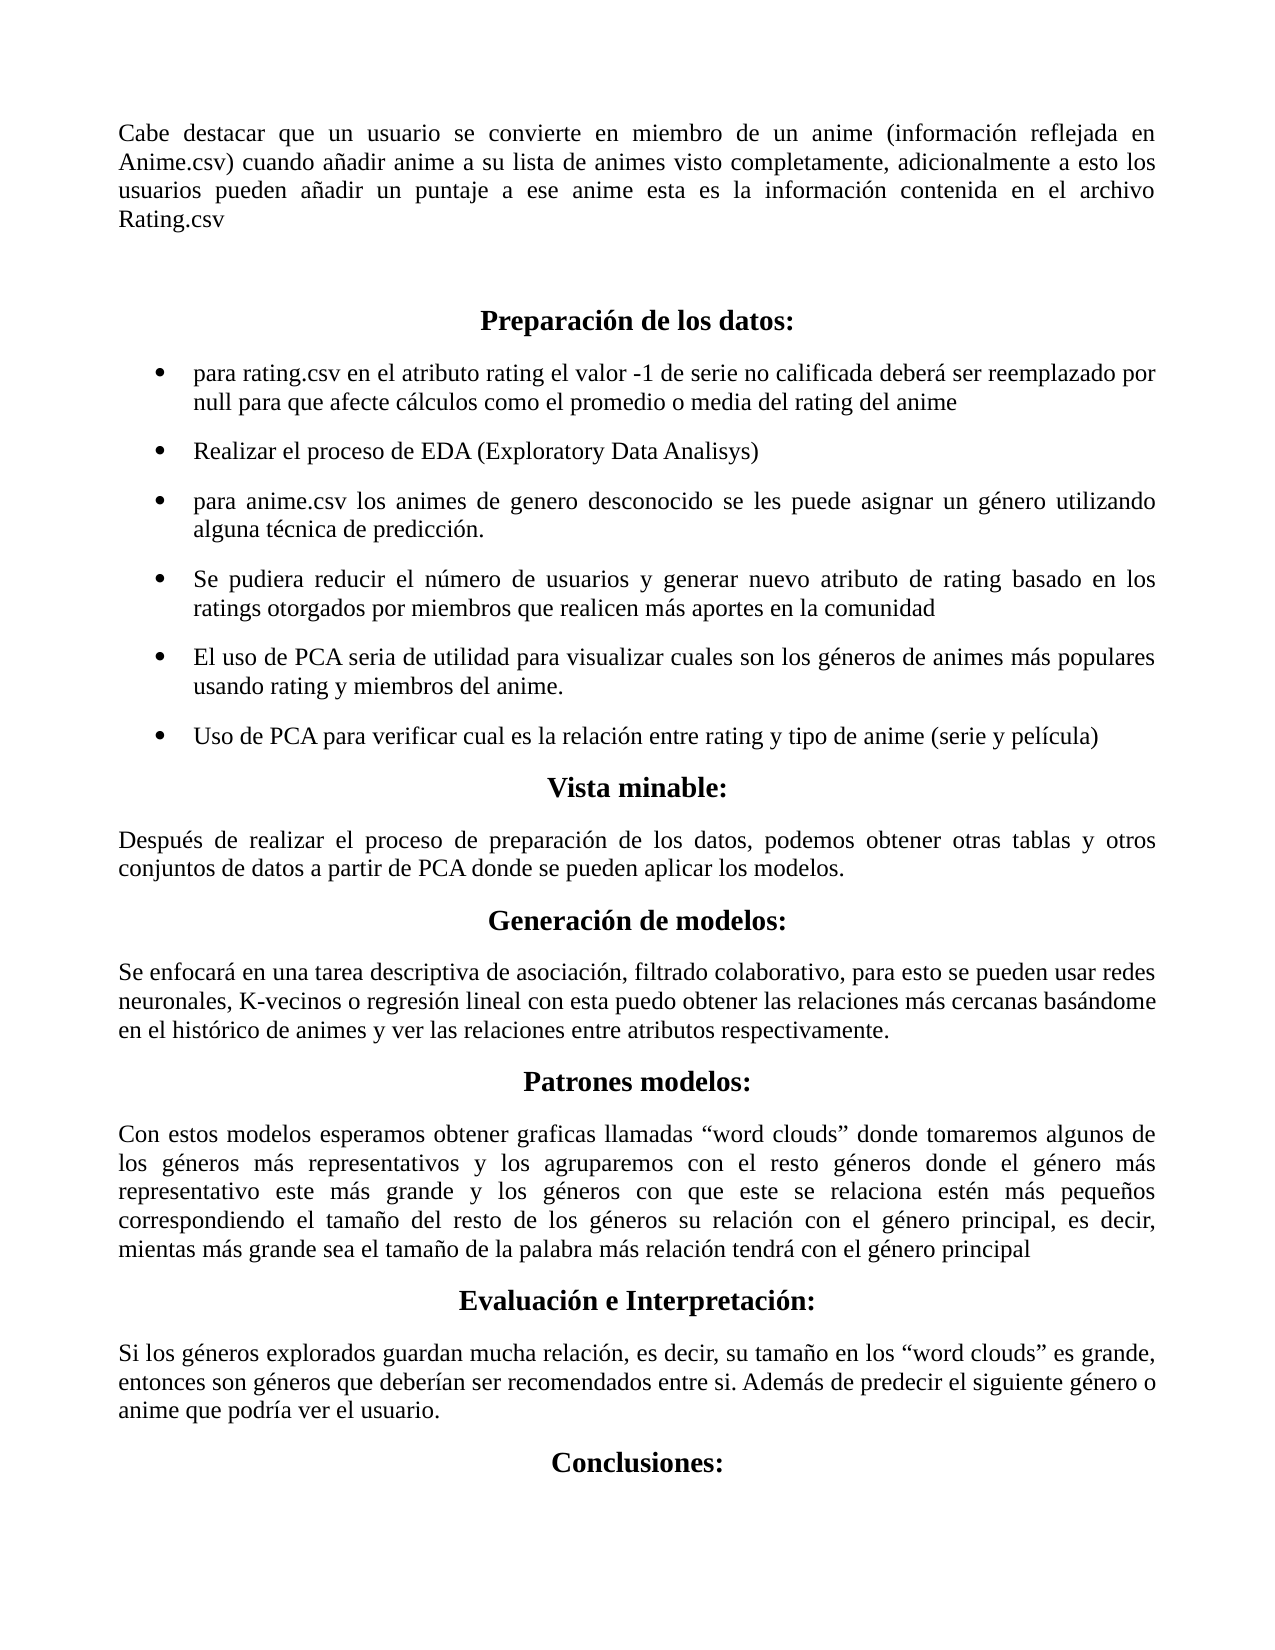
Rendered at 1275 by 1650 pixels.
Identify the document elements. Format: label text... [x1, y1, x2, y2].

list Uso de PCA para verificar cual es la relación entre rating y tipo de anime (serie y película) [156, 721, 1157, 749]
text Cabe destacar que un usuario se convierte en miembro de un anime (información reflejada en Anime.csv) cuando añadir anime a su lista de animes visto completamente, adicionalmente a esto los usuarios pueden añadir un puntaje a ese anime esta es la información contenida en el archivo Rating.csv [118, 118, 1157, 233]
text Generación de modelos: [118, 903, 1157, 937]
text Preparación de los datos: [118, 303, 1157, 337]
list Realizar el proceso de EDA (Exploratory Data Analisys) [156, 436, 1157, 465]
list El uso de PCA seria de utilidad para visualizar cuales son los géneros de animes más populares usando rating y miembros del anime. [156, 642, 1157, 700]
text Patrones modelos: [118, 1064, 1157, 1098]
text Se enfocará en una tarea descriptiva de asociación, filtrado colaborativo, para esto se pueden usar redes neuronales, K-vecinos o regresión lineal con esta puedo obtener las relaciones más cercanas basándome en el histórico de animes y ver las relaciones entre atributos respectivamente. [118, 957, 1157, 1044]
list para anime.csv los animes de genero desconocido se les puede asignar un género utilizando alguna técnica de predicción. [156, 486, 1157, 543]
list para rating.csv en el atributo rating el valor -1 de serie no calificada deberá ser reemplazado por null para que afecte cálculos como el promedio o media del rating del anime [156, 358, 1157, 415]
text Con estos modelos esperamos obtener graficas llamadas “word clouds” donde tomaremos algunos de los géneros más representativos y los agruparemos con el resto géneros donde el género más representativo este más grande y los géneros con que este se relaciona estén más pequeños correspondiendo el tamaño del resto de los géneros su relación con el género principal, es decir, mientas más grande sea el tamaño de la palabra más relación tendrá con el género principal [118, 1119, 1157, 1263]
text Evaluación e Interpretación: [118, 1283, 1157, 1317]
list Se pudiera reducir el número de usuarios y generar nuevo atributo de rating basado en los ratings otorgados por miembros que realicen más aportes en la comunidad [156, 564, 1157, 622]
text Si los géneros explorados guardan mucha relación, es decir, su tamaño en los “word clouds” es grande, entonces son géneros que deberían ser recomendados entre si. Además de predecir el siguiente género o anime que podría ver el usuario. [118, 1338, 1157, 1424]
text Vista minable: [118, 770, 1157, 804]
text Conclusiones: [118, 1445, 1157, 1478]
text Después de realizar el proceso de preparación de los datos, podemos obtener otras tablas y otros conjuntos de datos a partir de PCA donde se pueden aplicar los modelos. [118, 825, 1157, 882]
